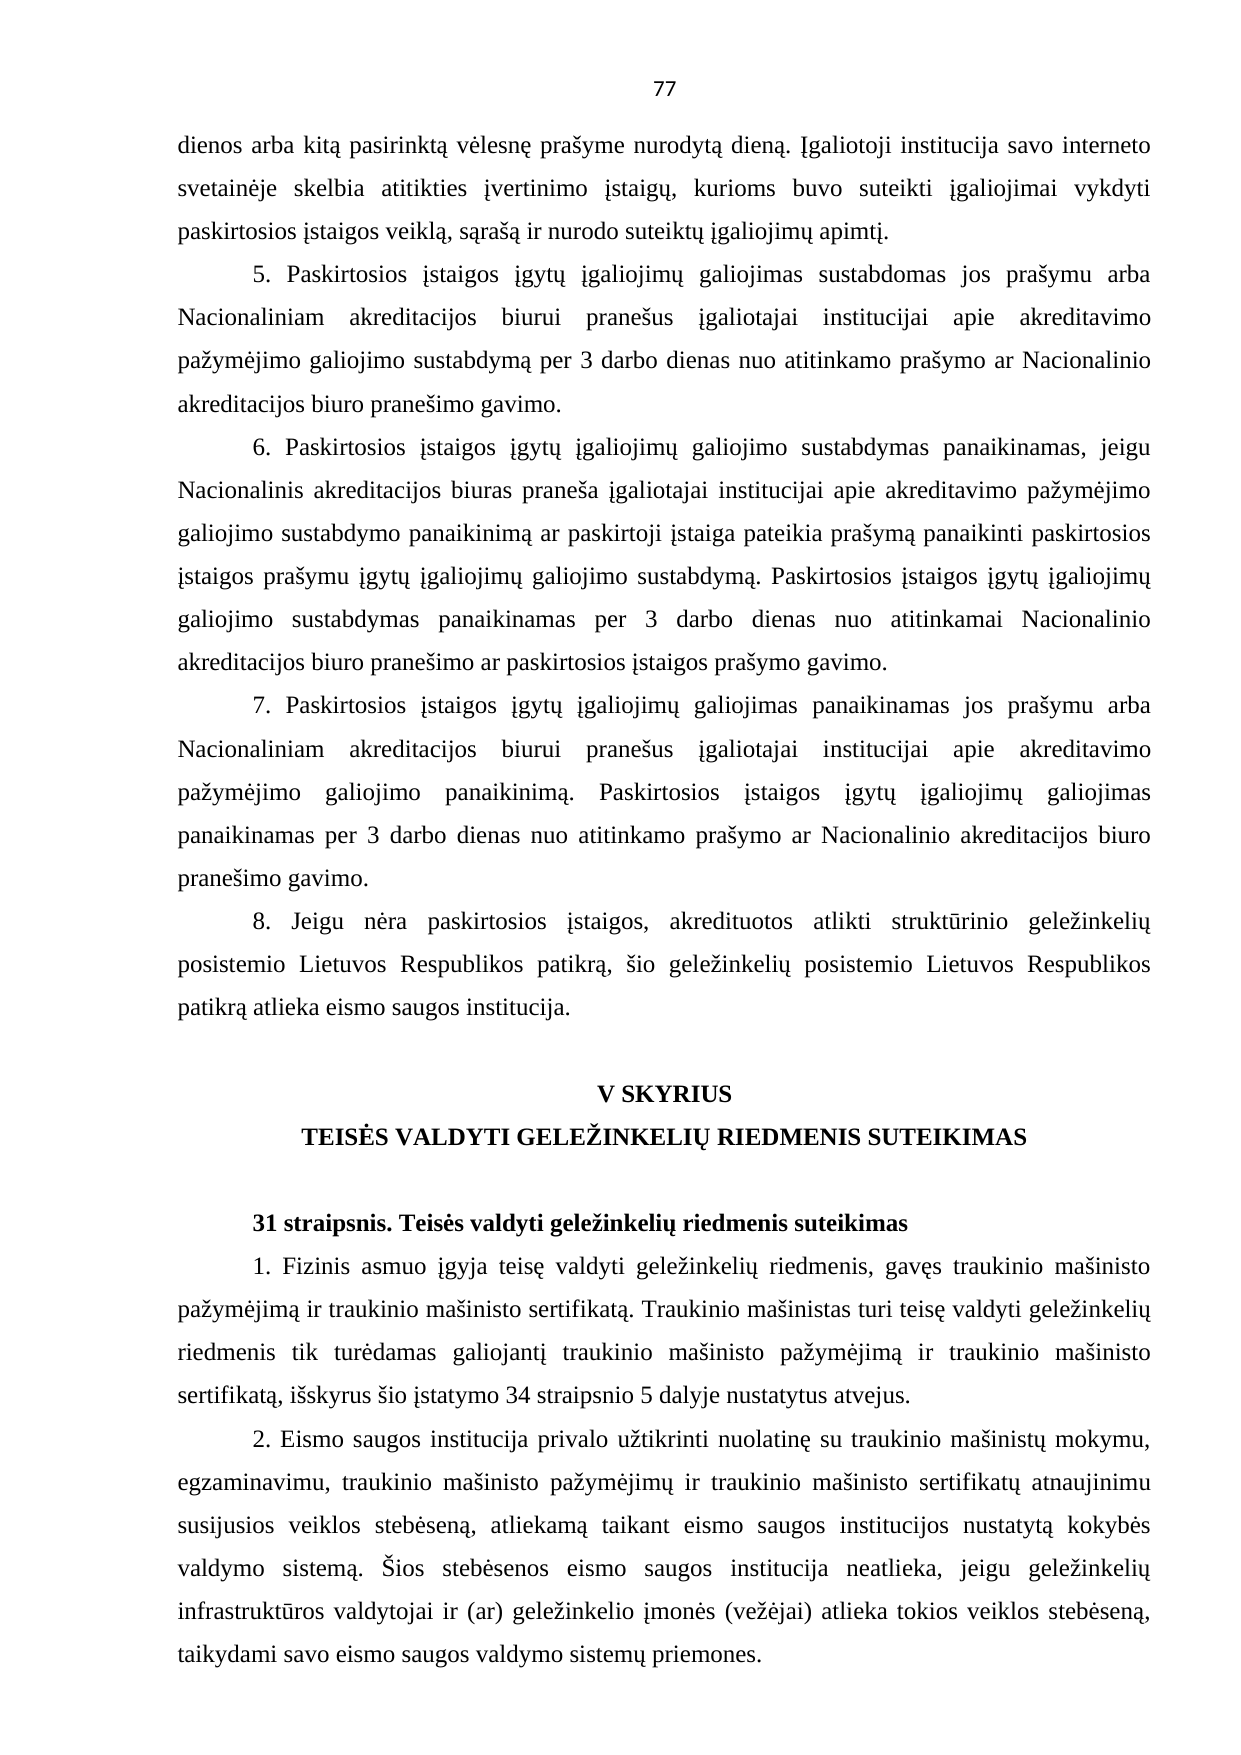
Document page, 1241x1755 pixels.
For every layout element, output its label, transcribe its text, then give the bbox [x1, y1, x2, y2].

text 6. Paskirtosios įstaigos įgytų įgaliojimų galiojimo sustabdymas panaikinamas, jeigu Nacionalinis akreditacijos biuras praneša įgaliotajai institucijai apie akreditavimo pažymėjimo galiojimo sustabdymo panaikinimą ar paskirtoji įstaiga pateikia prašymą panaikinti paskirtosios įstaigos prašymu įgytų įgaliojimų galiojimo sustabdymą. Paskirtosios įstaigos įgytų įgaliojimų galiojimo sustabdymas panaikinamas per 3 darbo dienas nuo atitinkamai Nacionalinio akreditacijos biuro pranešimo ar paskirtosios įstaigos prašymo gavimo. [177, 432, 1152, 676]
text 7. Paskirtosios įstaigos įgytų įgaliojimų galiojimas panaikinamas jos prašymu arba Nacionaliniam akreditacijos biurui pranešus įgaliotajai institucijai apie akreditavimo pažymėjimo galiojimo panaikinimą. Paskirtosios įstaigos įgytų įgaliojimų galiojimas panaikinamas per 3 darbo dienas nuo atitinkamo prašymo ar Nacionalinio akreditacijos biuro pranešimo gavimo. [177, 691, 1152, 892]
text V SKYRIUS [177, 1079, 1152, 1107]
text dienos arba kitą pasirinktą vėlesnę prašyme nurodytą dieną. Įgaliotoji institucija savo interneto svetainėje skelbia atitikties įvertinimo įstaigų, kurioms buvo suteikti įgaliojimai vykdyti paskirtosios įstaigos veiklą, sąrašą ir nurodo suteiktų įgaliojimų apimtį. [177, 130, 1152, 245]
text 1. Fizinis asmuo įgyja teisę valdyti geležinkelių riedmenis, gavęs traukinio mašinisto pažymėjimą ir traukinio mašinisto sertifikatą. Traukinio mašinistas turi teisę valdyti geležinkelių riedmenis tik turėdamas galiojantį traukinio mašinisto pažymėjimą ir traukinio mašinisto sertifikatą, išskyrus šio įstatymo 34 straipsnio 5 dalyje nustatytus atvejus. [177, 1251, 1152, 1409]
text 5. Paskirtosios įstaigos įgytų įgaliojimų galiojimas sustabdomas jos prašymu arba Nacionaliniam akreditacijos biurui pranešus įgaliotajai institucijai apie akreditavimo pažymėjimo galiojimo sustabdymą per 3 darbo dienas nuo atitinkamo prašymo ar Nacionalinio akreditacijos biuro pranešimo gavimo. [177, 259, 1152, 417]
text 31 straipsnis. Teisės valdyti geležinkelių riedmenis suteikimas [177, 1208, 1152, 1237]
text TEISĖS VALDYTI GELEŽINKELIŲ RIEDMENIS SUTEIKIMAS [177, 1122, 1152, 1151]
text 8. Jeigu nėra paskirtosios įstaigos, akredituotos atlikti struktūrinio geležinkelių posistemio Lietuvos Respublikos patikrą, šio geležinkelių posistemio Lietuvos Respublikos patikrą atlieka eismo saugos institucija. [177, 906, 1152, 1021]
text 2. Eismo saugos institucija privalo užtikrinti nuolatinę su traukinio mašinistų mokymu, egzaminavimu, traukinio mašinisto pažymėjimų ir traukinio mašinisto sertifikatų atnaujinimu susijusios veiklos stebėseną, atliekamą taikant eismo saugos institucijos nustatytą kokybės valdymo sistemą. Šios stebėsenos eismo saugos institucija neatlieka, jeigu geležinkelių infrastruktūros valdytojai ir (ar) geležinkelio įmonės (vežėjai) atlieka tokios veiklos stebėseną, taikydami savo eismo saugos valdymo sistemų priemones. [177, 1424, 1152, 1668]
